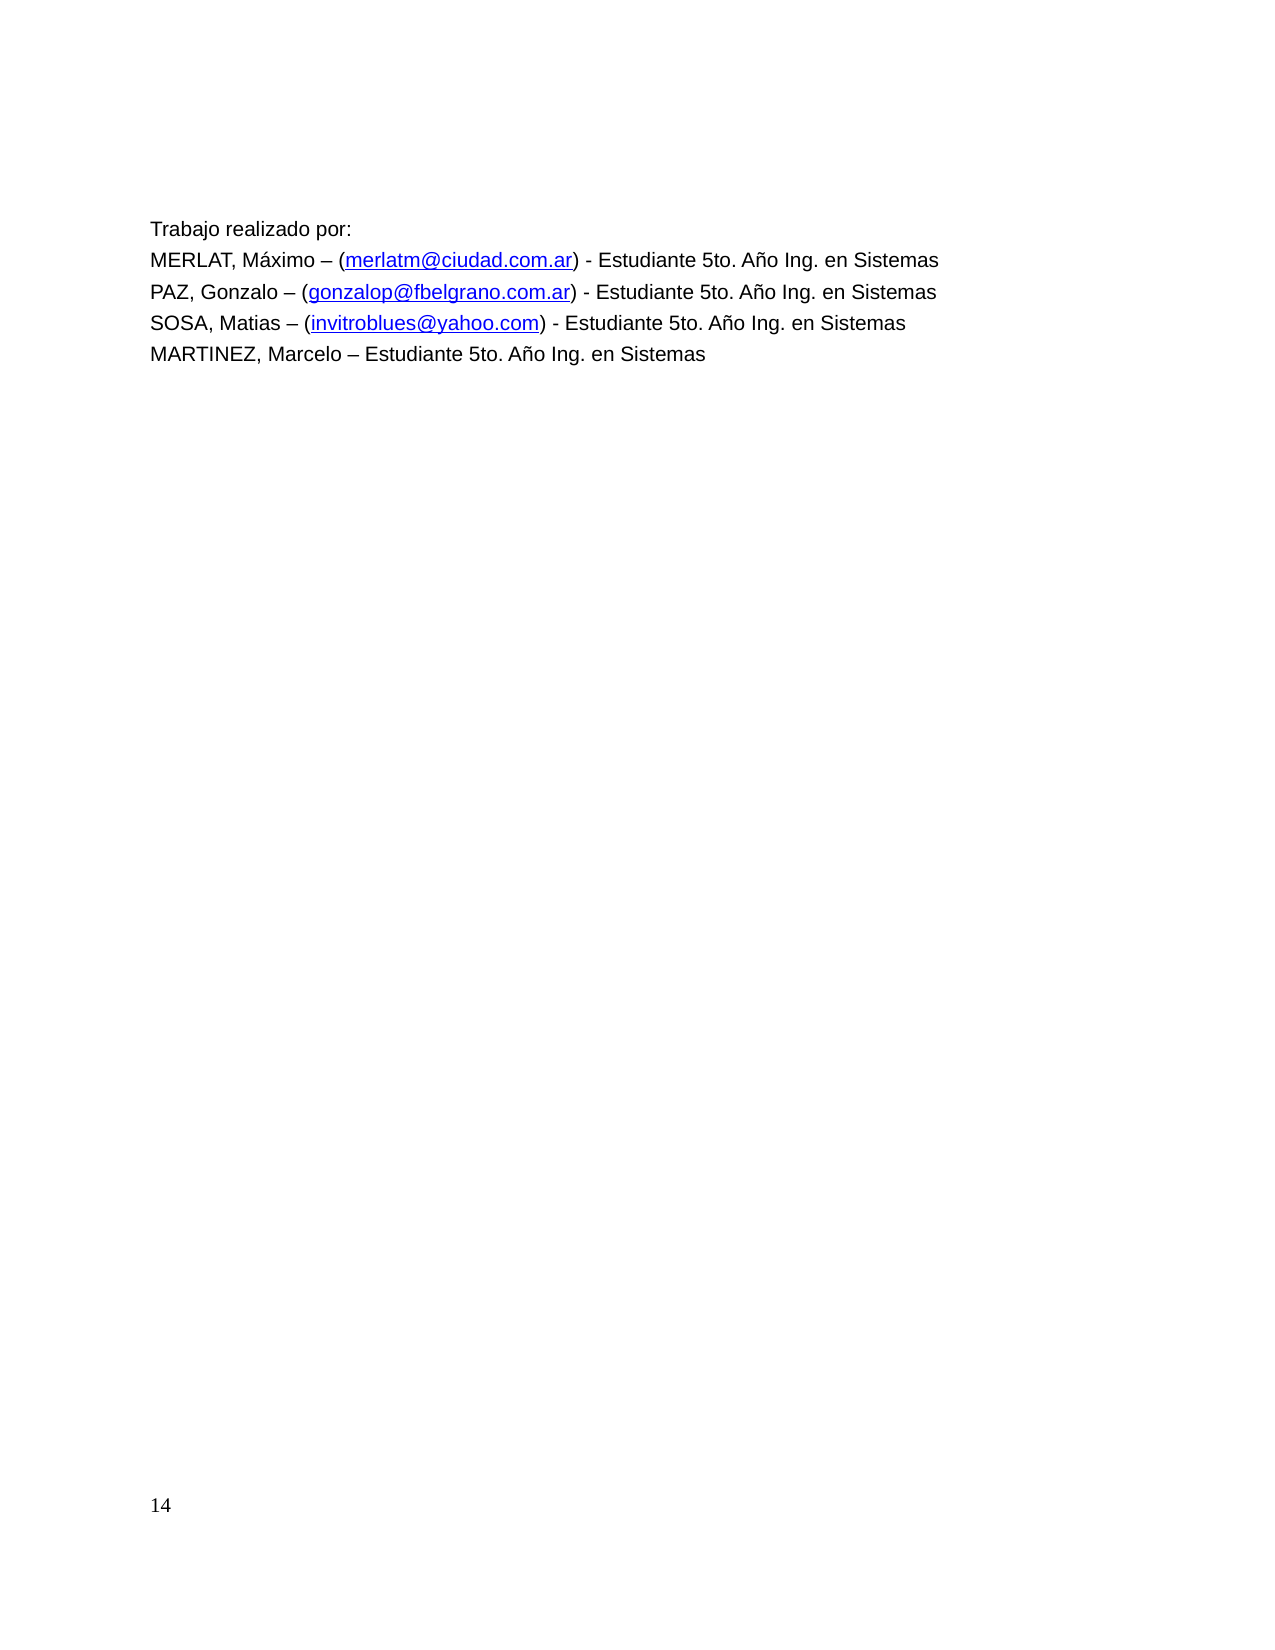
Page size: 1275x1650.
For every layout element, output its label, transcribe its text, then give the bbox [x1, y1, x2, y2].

text MERLAT, Máximo – (merlatm@ciudad.com.ar) - Estudiante 5to. Año Ing. en Sistemas [150, 248, 1050, 272]
text MARTINEZ, Marcelo – Estudiante 5to. Año Ing. en Sistemas [150, 342, 1050, 366]
text Trabajo realizado por: [150, 217, 1050, 241]
text PAZ, Gonzalo – (gonzalop@fbelgrano.com.ar) - Estudiante 5to. Año Ing. en Sistemas [150, 279, 1050, 303]
text SOSA, Matias – (invitroblues@yahoo.com) - Estudiante 5to. Año Ing. en Sistemas [150, 311, 1050, 334]
